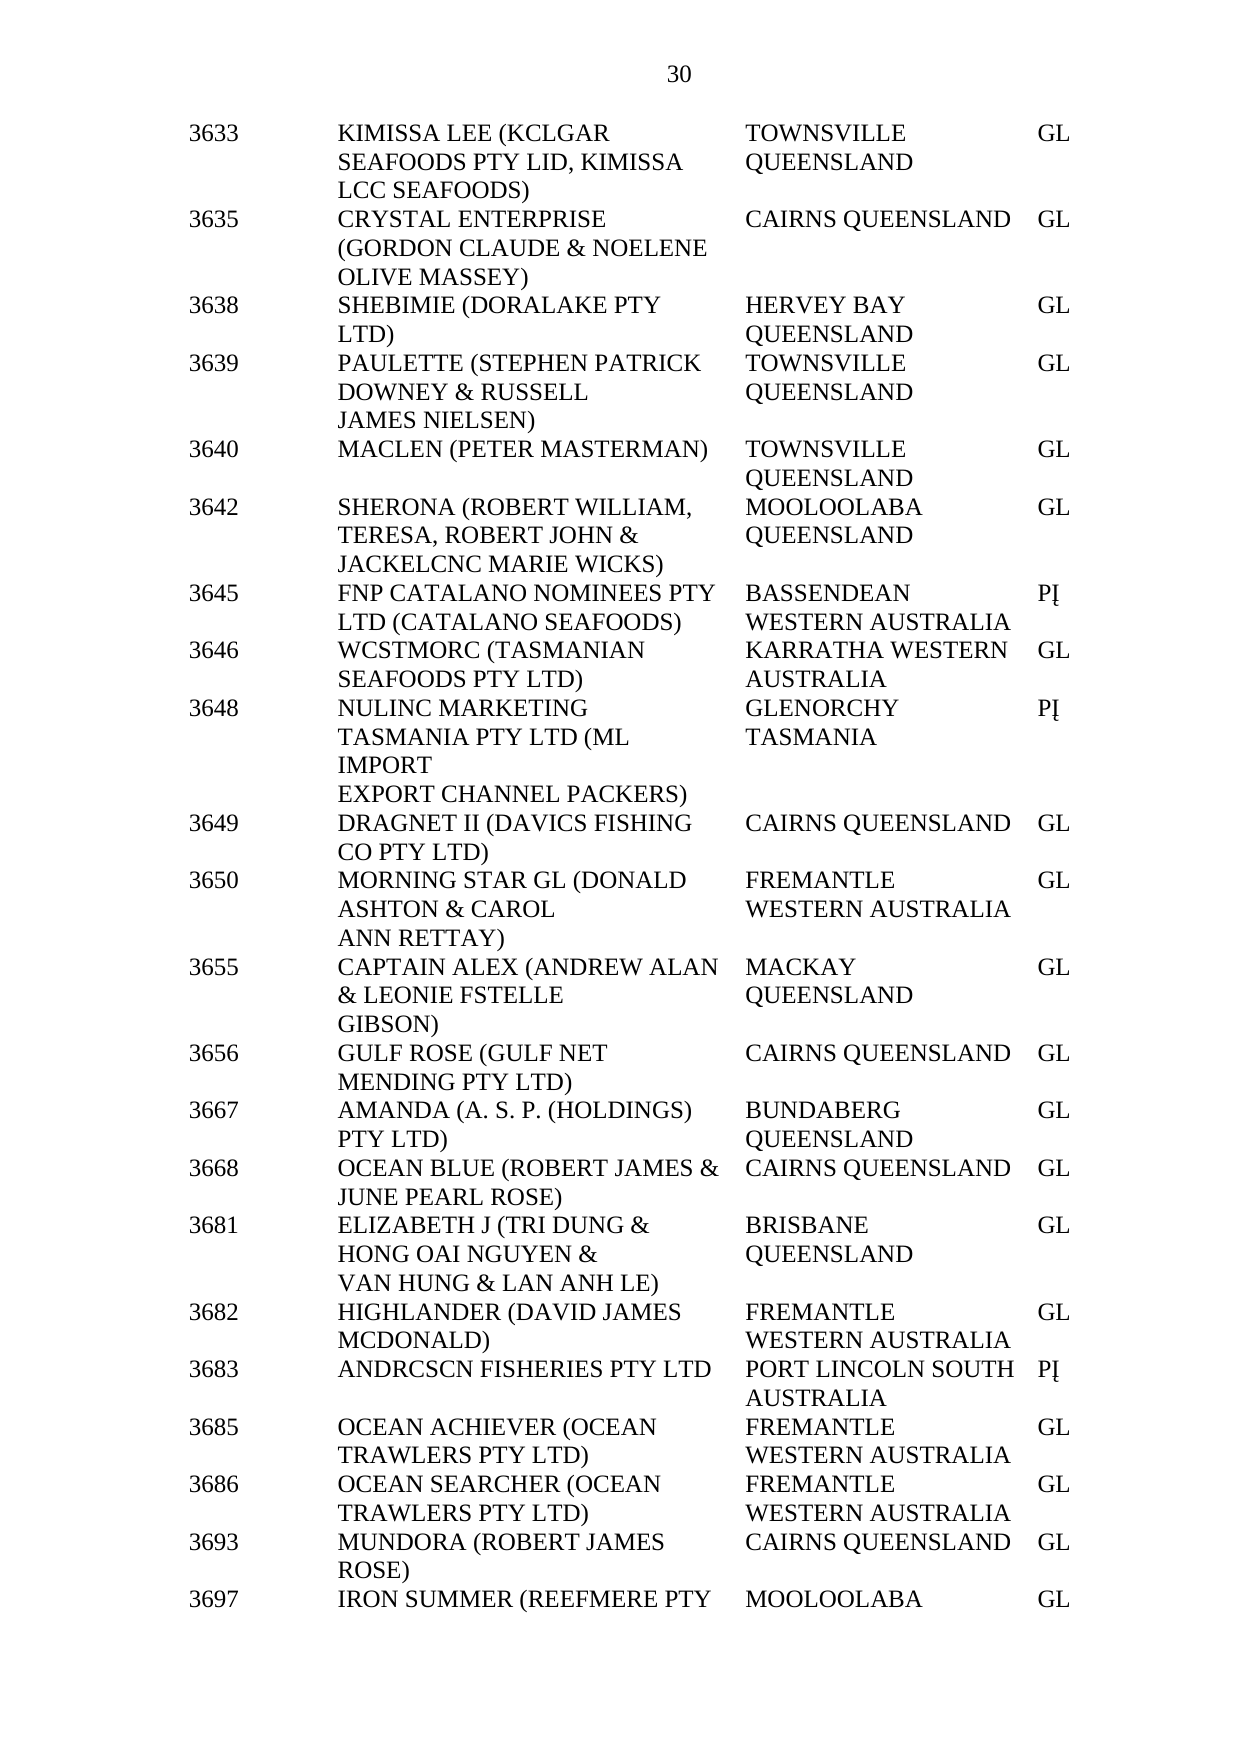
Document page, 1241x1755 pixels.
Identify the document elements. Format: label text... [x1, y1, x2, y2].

table_cell 3681 [177, 1211, 326, 1268]
table_cell Ocean Achiever (Ocean Trawlers Pty Ltd) [326, 1412, 734, 1469]
table_cell GL [1026, 1297, 1181, 1354]
table_cell [734, 262, 1026, 291]
table_cell GL [1026, 1412, 1181, 1469]
table_cell MOOLOOLABA QUEENSLAND [734, 492, 1026, 549]
table_cell [177, 406, 326, 434]
table_cell Export Channel Packers) [326, 779, 734, 808]
table_cell Andrcscn Fisheries Pty Ltd [326, 1354, 734, 1412]
table_cell 3640 [177, 434, 326, 492]
table_cell 3667 [177, 1096, 326, 1153]
table_cell [1026, 779, 1181, 808]
table_cell GL [1026, 1153, 1181, 1211]
table_cell MACKAY QUEENSLAND [734, 952, 1026, 1009]
table_cell 3655 [177, 952, 326, 1009]
table_cell [177, 176, 326, 204]
table_cell [177, 779, 326, 808]
table_cell [1026, 262, 1181, 291]
table_cell 3693 [177, 1527, 326, 1584]
table_cell GLENORCHY TASMANIA [734, 693, 1026, 779]
table_cell 3682 [177, 1297, 326, 1354]
table_cell GL [1026, 866, 1181, 923]
table_cell ELIZABETH J (TRI DUNG & HONG OAI NGUYEN & [326, 1211, 734, 1268]
table_cell GL [1026, 636, 1181, 693]
table_cell FREMANTLE WESTERN AUSTRALIA [734, 866, 1026, 923]
table_cell [734, 549, 1026, 578]
table_cell [1026, 1009, 1181, 1038]
table_cell 3633 [177, 118, 326, 176]
table_cell [1026, 923, 1181, 952]
table_cell Dragnet II (Davics Fishing Co Pty Ltd) [326, 808, 734, 866]
table_cell SHEBIMIE (DORALAKE PTY LTD) [326, 291, 734, 348]
table_cell 3646 [177, 636, 326, 693]
table_cell VAN HUNG & LAN ANH LE) [326, 1268, 734, 1297]
table_cell 3649 [177, 808, 326, 866]
table_cell FREMANTLE WESTERN AUSTRALIA [734, 1412, 1026, 1469]
table_cell [734, 779, 1026, 808]
table_cell MUNDORA (ROBERT JAMES ROSE) [326, 1527, 734, 1584]
table_cell GL [1026, 952, 1181, 1009]
table_cell ANN RETTAY) [326, 923, 734, 952]
table_cell Lcc Seafoods) [326, 176, 734, 204]
table_cell PORT LINCOLN SOUTH AUSTRALIA [734, 1354, 1026, 1412]
table_cell [734, 406, 1026, 434]
table_cell CAPTAIN ALEX (ANDREW ALAN & LEONIE FSTELLE [326, 952, 734, 1009]
table_cell GL [1026, 492, 1181, 549]
table_cell HIGHLANDER (DAVID JAMES MCDONALD) [326, 1297, 734, 1354]
table_cell KARRATHA WESTERN AUSTRALIA [734, 636, 1026, 693]
table_cell GL [1026, 204, 1181, 262]
table_cell OCEAN SEARCHER (OCEAN TRAWLERS PTY LTD) [326, 1469, 734, 1527]
table_cell CAiRNS QUEENSLAND [734, 1038, 1026, 1096]
table_cell Wcstmorc (Tasmanian Seafoods Pty Ltd) [326, 636, 734, 693]
table_cell [177, 262, 326, 291]
table_cell 3668 [177, 1153, 326, 1211]
table_cell 3642 [177, 492, 326, 549]
table_cell [1026, 406, 1181, 434]
table_cell PĮ [1026, 578, 1181, 636]
table_cell 3648 [177, 693, 326, 779]
table_cell [177, 923, 326, 952]
table_cell [1026, 549, 1181, 578]
table_cell PAULETTE (STEPHEN PATRICK DOWNEY & RUSSELL [326, 348, 734, 406]
table_cell Amanda (A. S. P. (Holdings) Pty Ltd) [326, 1096, 734, 1153]
table_cell FREMANTLE WESTERN AUSTRALIA [734, 1297, 1026, 1354]
table_cell MOOLOOLABA [734, 1584, 1026, 1613]
table_cell GL [1026, 1584, 1181, 1613]
table_cell 3686 [177, 1469, 326, 1527]
table_cell GL [1026, 808, 1181, 866]
table_cell CAIRNS QUEENSLAND [734, 808, 1026, 866]
table_cell Kimissa Lee (Kclgar Seafoods Pty Lid, Kimissa [326, 118, 734, 176]
table_cell Sherona (Robert William, Teresa, Robert John & [326, 492, 734, 549]
table_cell GL [1026, 291, 1181, 348]
table_cell [734, 923, 1026, 952]
table_cell BASSENDEAN WESTERN AUSTRALIA [734, 578, 1026, 636]
table_cell Jackelcnc Marie Wicks) [326, 549, 734, 578]
table_cell FREMANTLE WESTERN AUSTRALIA [734, 1469, 1026, 1527]
table_cell TOWNSVILLE QUEENSLAND [734, 118, 1026, 176]
table_cell CAIRNS QUEENSLAND [734, 204, 1026, 262]
table_cell 3645 [177, 578, 326, 636]
table_cell GL [1026, 348, 1181, 406]
table_cell BRISBANE QUEENSLAND [734, 1211, 1026, 1268]
table_cell OLIVE MASSEY) [326, 262, 734, 291]
table_cell Ocean Blue (Robert James & June Pearl Rose) [326, 1153, 734, 1211]
table_cell FNP Catalano Nominees Pty Ltd (Catalano Seafoods) [326, 578, 734, 636]
table_cell 3683 [177, 1354, 326, 1412]
table_cell MORNING STAR GL (DONALD ASHTON & CAROL [326, 866, 734, 923]
table_cell 3635 [177, 204, 326, 262]
table_cell 3638 [177, 291, 326, 348]
table_cell 3685 [177, 1412, 326, 1469]
table_cell 3697 [177, 1584, 326, 1613]
table_cell GL [1026, 1211, 1181, 1268]
table_cell GL [1026, 118, 1181, 176]
table_cell HERVEY BAY QUEENSLAND [734, 291, 1026, 348]
table_cell GL [1026, 1469, 1181, 1527]
table_cell IRON SUMMER (REEFMERE PTY [326, 1584, 734, 1613]
table_cell GL [1026, 434, 1181, 492]
table_cell 3656 [177, 1038, 326, 1096]
table_cell [734, 1009, 1026, 1038]
table_cell TOWNSVILLE QUEENSLAND [734, 348, 1026, 406]
table_cell TOWNSVILLE QUEENSLAND [734, 434, 1026, 492]
table_cell GL [1026, 1096, 1181, 1153]
table_cell GL [1026, 1038, 1181, 1096]
table_cell [734, 176, 1026, 204]
table_cell CAIRNS QUEENSLAND [734, 1153, 1026, 1211]
table_cell GIBSON) [326, 1009, 734, 1038]
table_cell JAMES NIELSEN) [326, 406, 734, 434]
table_cell [1026, 176, 1181, 204]
table_cell GULF ROSE (GULF NET MENDING PTY LTD) [326, 1038, 734, 1096]
table_cell Nulinc Marketing Tasmania Pty Ltd (ML Import [326, 693, 734, 779]
table_cell BUNDABERG QUEENSLAND [734, 1096, 1026, 1153]
table_cell [177, 1268, 326, 1297]
table_cell PĮ [1026, 1354, 1181, 1412]
table_cell [177, 549, 326, 578]
table_cell [734, 1268, 1026, 1297]
table_cell MACLEN (PETER MASTERMAN) [326, 434, 734, 492]
table_cell 3639 [177, 348, 326, 406]
table_cell [1026, 1268, 1181, 1297]
table_cell GL [1026, 1527, 1181, 1584]
table_cell CAIRNS QUEENSLAND [734, 1527, 1026, 1584]
table_cell 3650 [177, 866, 326, 923]
table_cell PĮ [1026, 693, 1181, 779]
table_cell CRYSTAL ENTERPRISE (GORDON CLAUDE & NOELENE [326, 204, 734, 262]
table_cell [177, 1009, 326, 1038]
